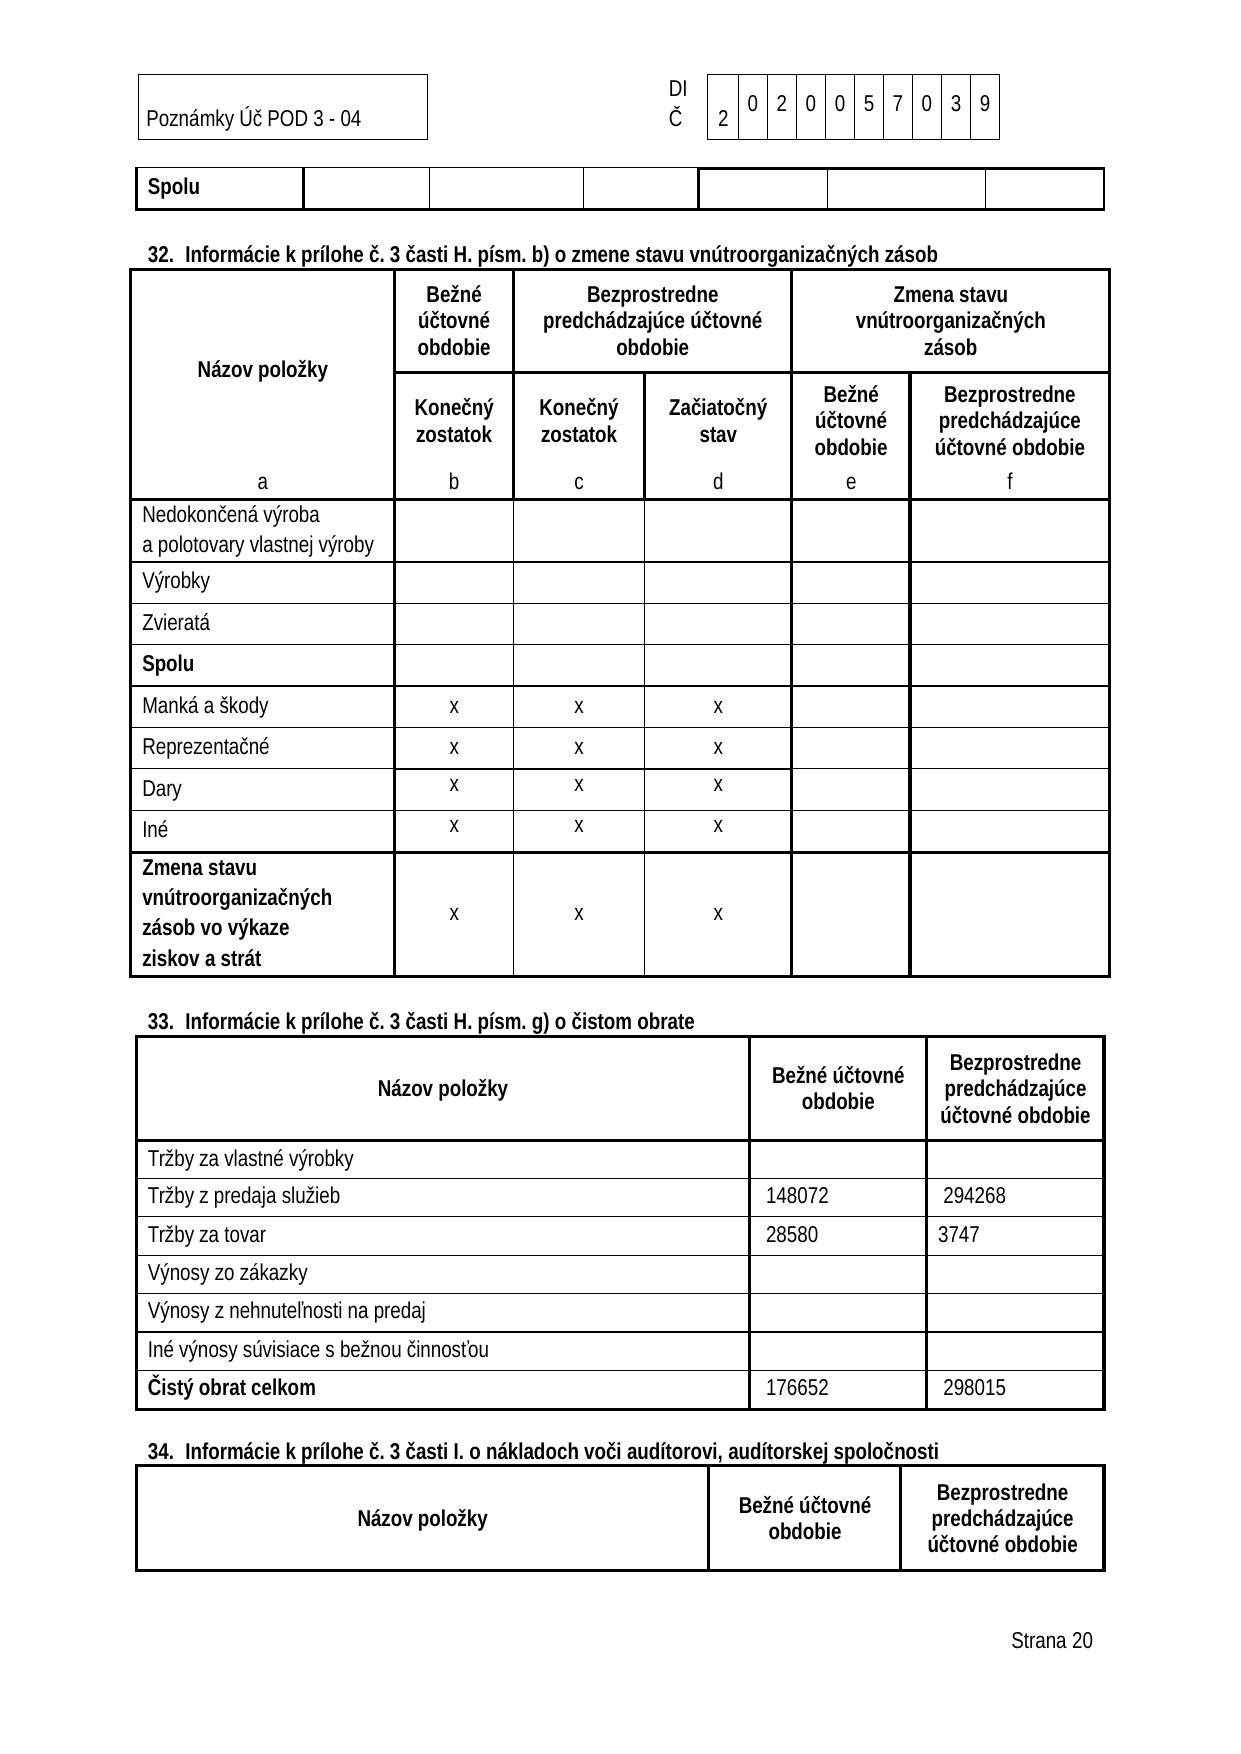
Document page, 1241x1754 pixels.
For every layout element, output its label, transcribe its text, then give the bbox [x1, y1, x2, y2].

table_cell [514, 501, 644, 561]
table_cell Iné výnosy súvisiace s bežnou činnosťou [138, 1333, 748, 1370]
table_cell 294268 [928, 1179, 1102, 1216]
table_cell Spolu [132, 645, 393, 685]
table_cell Bežné účtovné obdobie [793, 374, 908, 468]
table_cell [514, 645, 644, 685]
table_cell [751, 1333, 925, 1370]
table_cell [912, 501, 1108, 561]
table_cell Konečný zostatok [396, 374, 512, 468]
table_cell Nedokončená výroba a polotovary vlastnej výroby [132, 501, 393, 561]
table_header Názov položky [138, 1038, 748, 1139]
table_header Zmena stavu vnútroorganizačných zásob [793, 271, 1108, 371]
table_cell c [515, 468, 643, 498]
table_cell [514, 604, 644, 644]
table_cell [793, 501, 908, 561]
table_cell Začiatočný stav [646, 374, 790, 468]
table_cell [828, 170, 985, 208]
table_cell 148072 [751, 1179, 925, 1216]
table_cell [793, 687, 908, 727]
table_cell Zmena stavu vnútroorganizačných zásob vo výkaze ziskov a strát [132, 854, 393, 975]
table_cell [793, 728, 908, 768]
table_cell x [514, 728, 644, 768]
table_cell [912, 645, 1108, 685]
table_cell Spolu [138, 168, 302, 208]
table_cell [793, 645, 908, 685]
table_cell [793, 769, 908, 809]
table_header Bežné účtovné obdobie [751, 1038, 925, 1139]
table_cell [396, 563, 513, 603]
table_cell [584, 168, 697, 208]
table_cell [645, 604, 790, 644]
table_cell [793, 811, 908, 851]
table_header Názov položky [138, 1467, 707, 1569]
table_cell x [645, 728, 790, 768]
table_cell [912, 604, 1108, 644]
table_cell Dary [132, 769, 393, 809]
table_cell Konečný zostatok [515, 374, 643, 468]
table_cell [645, 501, 790, 561]
table_cell x [514, 854, 644, 975]
table_cell Bezprostredne predchádzajúce účtovné obdobie [912, 374, 1108, 468]
table_header Bezprostredne predchádzajúce účtovné obdobie [928, 1038, 1102, 1139]
table_cell Tržby z predaja služieb [138, 1179, 748, 1216]
table_cell [986, 170, 1103, 208]
table_cell [793, 604, 908, 644]
table_header Bezprostredne predchádzajúce účtovné obdobie [902, 1467, 1102, 1569]
table_cell [751, 1294, 925, 1331]
table_cell [751, 1256, 925, 1293]
table_cell [928, 1142, 1102, 1178]
table_cell 298015 [928, 1371, 1102, 1408]
title Informácie k prílohe č. 3 časti H. písm. b) o zmene stavu vnútroorganizačných zásob [148, 241, 1093, 268]
title Informácie k prílohe č. 3 časti H. písm. g) o čistom obrate [148, 1008, 1093, 1034]
table_cell Výrobky [132, 563, 393, 603]
table_cell x [396, 728, 513, 768]
table_cell [912, 811, 1108, 851]
table_cell [751, 1142, 925, 1178]
table_cell [928, 1333, 1102, 1370]
table_cell Tržby za tovar [138, 1217, 748, 1254]
table_cell [645, 563, 790, 603]
table_cell [645, 645, 790, 685]
table_cell Zvieratá [132, 604, 393, 644]
table_cell f [912, 468, 1108, 498]
table_cell [396, 604, 513, 644]
table_cell x [396, 687, 513, 727]
table_cell x [645, 854, 790, 975]
table_cell b [396, 468, 512, 498]
table_cell [928, 1256, 1102, 1293]
table_cell [912, 769, 1108, 809]
table_cell [793, 854, 908, 975]
table_cell Reprezentačné [132, 728, 393, 768]
table_cell d [646, 468, 790, 498]
table_cell Manká a škody [132, 687, 393, 727]
table_cell Výnosy zo zákazky [138, 1256, 748, 1293]
table_cell x [645, 770, 790, 809]
title Informácie k prílohe č. 3 časti I. o nákladoch voči audítorovi, audítorskej spoločnosti [148, 1438, 1093, 1464]
table_cell [912, 563, 1108, 603]
table_cell [700, 170, 827, 208]
table_cell Výnosy z nehnuteľnosti na predaj [138, 1294, 748, 1331]
table_cell [912, 854, 1108, 975]
table_cell [793, 563, 908, 603]
table_cell 176652 [751, 1371, 925, 1408]
table_header Bežné účtovné obdobie [396, 271, 512, 371]
table_cell [430, 168, 583, 208]
table_cell 28580 [751, 1217, 925, 1254]
table_cell [305, 168, 429, 208]
table_cell x [645, 811, 790, 851]
table_cell a [132, 468, 393, 498]
table_cell x [645, 687, 790, 727]
table_cell [912, 687, 1108, 727]
table_cell Tržby za vlastné výrobky [138, 1142, 748, 1178]
table_cell x [396, 770, 513, 809]
table_cell 3747 [928, 1217, 1102, 1254]
table_cell [912, 728, 1108, 768]
table_cell x [396, 811, 513, 851]
table_header Bezprostredne predchádzajúce účtovné obdobie [515, 271, 790, 371]
table_header Názov položky [132, 271, 393, 468]
table_cell x [396, 854, 513, 975]
table_cell [396, 645, 513, 685]
table_cell x [514, 770, 644, 809]
table_cell x [514, 811, 644, 851]
table_cell x [514, 687, 644, 727]
table_cell [928, 1294, 1102, 1331]
table_cell [514, 563, 644, 603]
table_cell Čistý obrat celkom [138, 1371, 748, 1408]
table_cell Iné [132, 811, 393, 851]
table_cell e [793, 468, 908, 498]
table_cell [396, 501, 513, 561]
table_header Bežné účtovné obdobie [710, 1467, 899, 1569]
